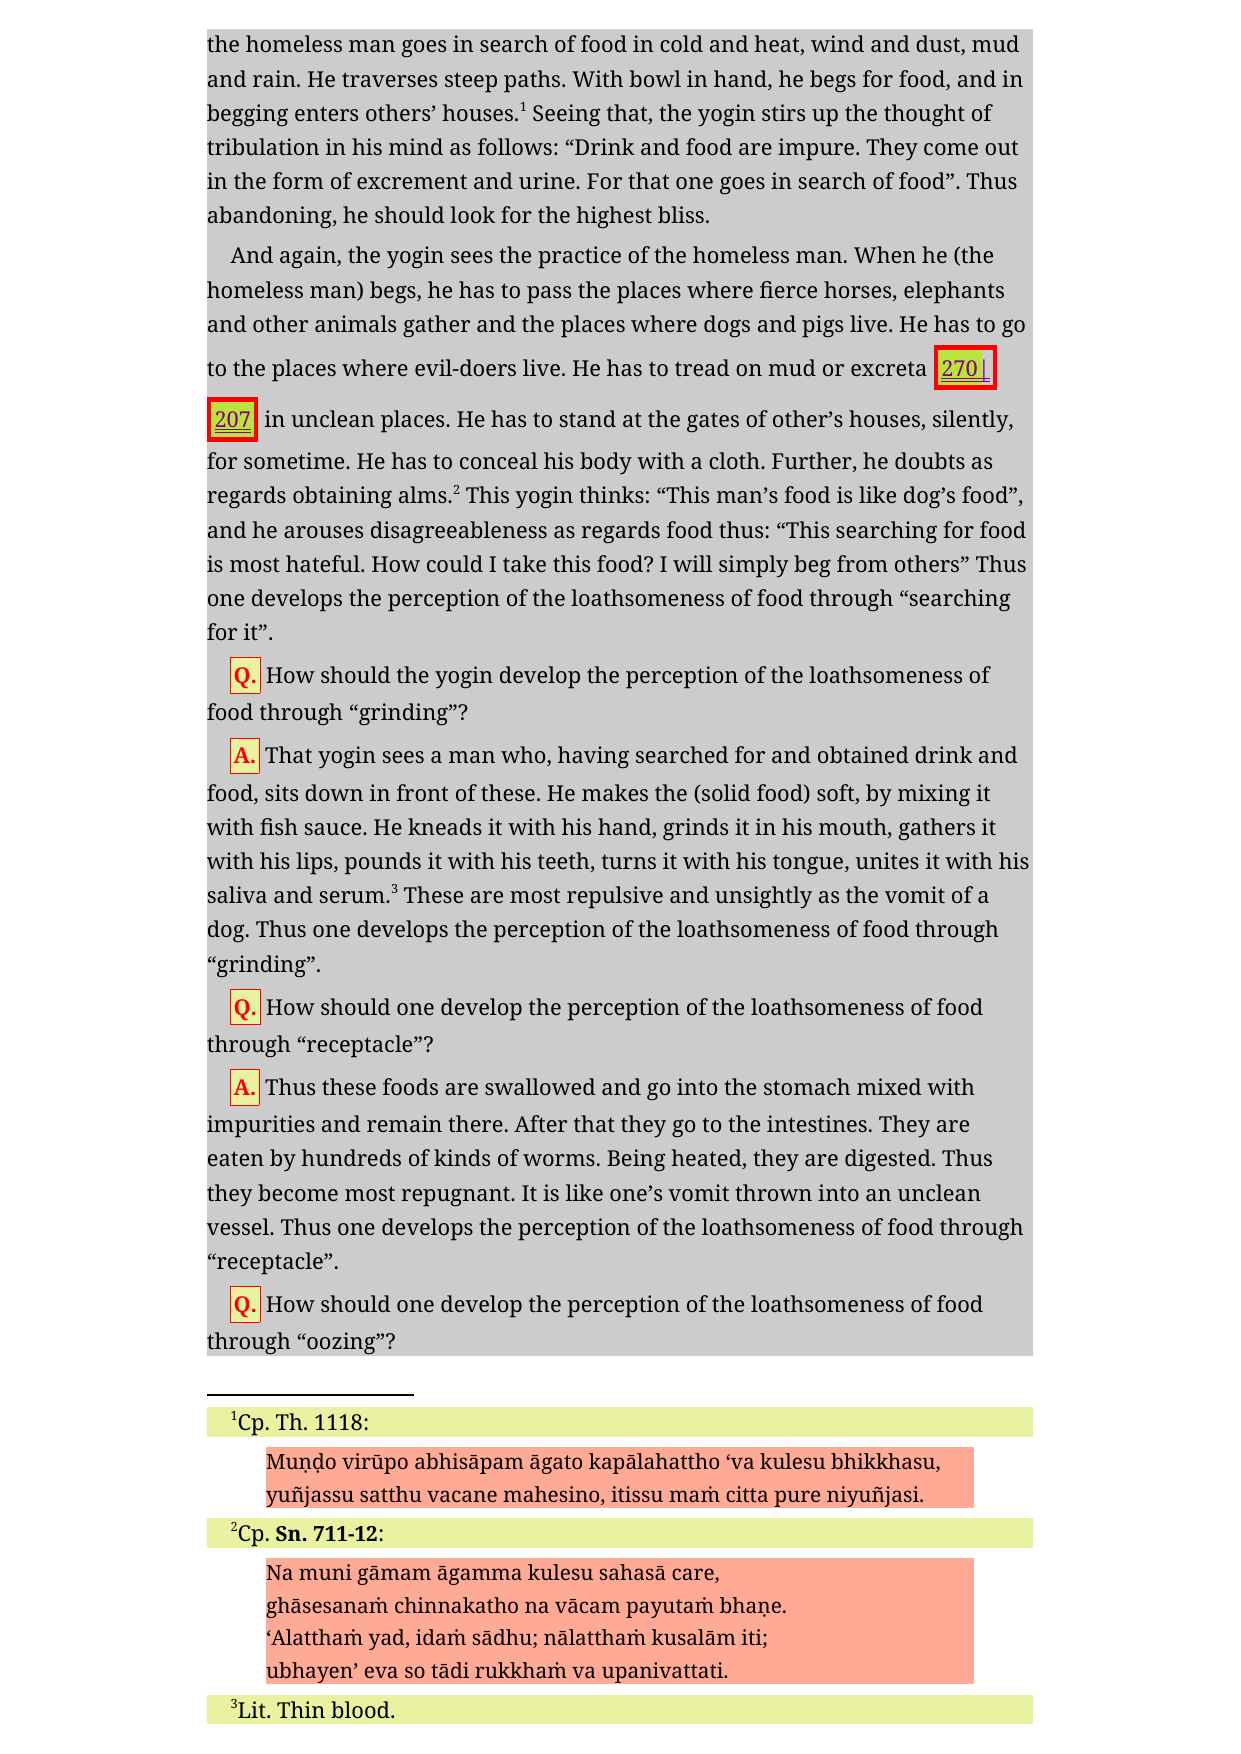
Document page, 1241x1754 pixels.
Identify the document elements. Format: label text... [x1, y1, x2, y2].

text A. That yogin sees a man who, having searched for and obtained drink and food, sits down in front of these. He makes the (solid food) soft, by mixing it with fish sauce. He kneads it with his hand, grinds it in his mouth, gathers it with his lips, pounds it with his teeth, turns it with his tongue, unites it with his saliva and serum. These are most repulsive and unsightly as the vomit of a dog. Thus one develops the perception of the loathsomeness of food through “grinding”. [207, 737, 1033, 978]
text Cp. Th. 1118: [207, 1407, 1033, 1437]
text Q. How should one develop the perception of the loathsomeness of food through “oozing”? [207, 1286, 1033, 1356]
text Q. How should one develop the perception of the loathsomeness of food through “receptacle”? [207, 989, 1033, 1059]
text the homeless man goes in search of food in cold and heat, wind and dust, mud and rain. He traverses steep paths. With bowl in hand, he begs for food, and in begging enters others’ houses. Seeing that, the yogin stirs up the thought of tribulation in his mind as follows: “Drink and food are impure. They come out in the form of excrement and urine. For that one goes in search of food”. Thus abandoning, he should look for the highest bliss. [207, 29, 1033, 230]
text Na muni gāmam āgamma kulesu sahasā care, ghāsesanaṁ chinnakatho na vācam payutaṁ bhaṇe. ‘Alatthaṁ yad, idaṁ sādhu; nālatthaṁ kusalām iti; ubhayen’ eva so tādi rukkhaṁ va upanivattati. [266, 1558, 974, 1684]
text A. Thus these foods are swallowed and go into the stomach mixed with impurities and remain there. After that they go to the intestines. They are eaten by hundreds of kinds of worms. Being heated, they are digested. Thus they become most repugnant. It is like one’s vomit thrown into an unclean vessel. Thus one develops the perception of the loathsomeness of food through “receptacle”. [207, 1069, 1033, 1276]
text Lit. Thin blood. [207, 1695, 1033, 1724]
text Muṇḍo virūpo abhisāpam āgato kapālahattho ‘va kulesu bhikkhasu, yuñjassu satthu vacane mahesino, itissu maṁ citta pure niyuñjasi. [266, 1447, 974, 1508]
text And again, the yogin sees the practice of the homeless man. When he (the homeless man) begs, he has to pass the places where fierce horses, elephants and other animals gather and the places where dogs and pigs live. He has to go to the places where evil-doers live. He has to tread on mud or excreta 270|207 in unclean places. He has to stand at the gates of other’s houses, silently, for sometime. He has to conceal his body with a cloth. Further, he doubts as regards obtaining alms. This yogin thinks: “This man’s food is like dog’s food”, and he arouses disagreeableness as regards food thus: “This searching for food is most hateful. How could I take this food? I will simply beg from others” Thus one develops the perception of the loathsomeness of food through “searching for it”. [207, 240, 1033, 647]
text Cp. Sn. 711-12: [207, 1518, 1033, 1548]
text Q. How should the yogin develop the perception of the loathsomeness of food through “grinding”? [207, 657, 1033, 727]
